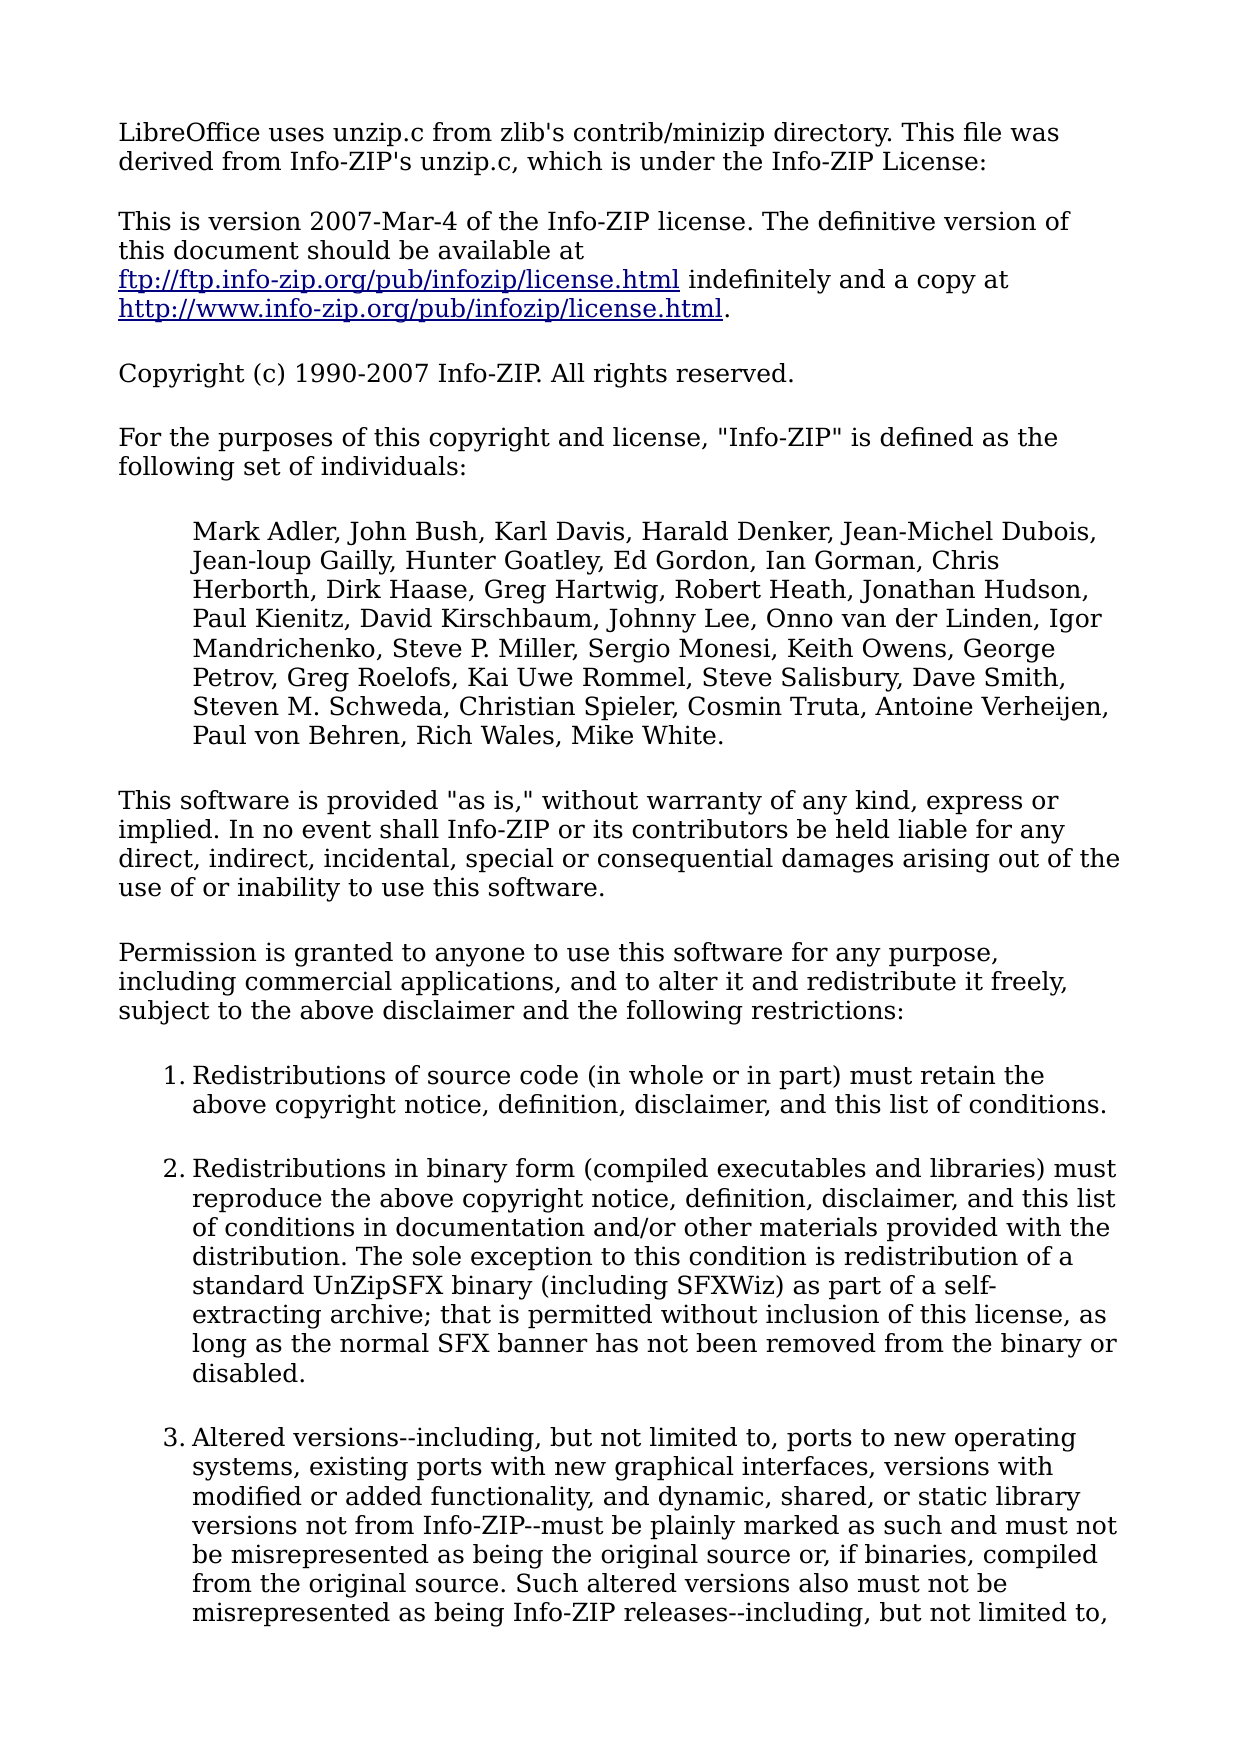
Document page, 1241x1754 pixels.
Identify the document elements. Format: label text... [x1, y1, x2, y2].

text LibreOffice uses unzip.c from zlib's contrib/minizip directory. This file was derived from Info-ZIP's unzip.c, which is under the Info-ZIP License: [118, 118, 1122, 176]
text Copyright (c) 1990-2007 Info-ZIP. All rights reserved. [118, 359, 1122, 388]
text For the purposes of this copyright and license, "Info-ZIP" is defined as the following set of individuals: [118, 423, 1122, 482]
list Redistributions in binary form (compiled executables and libraries) must reproduce the above copyright notice, definition, disclaimer, and this list of conditions in documentation and/or other materials provided with the distribution. The sole exception to this condition is redistribution of a standard UnZipSFX binary (including SFXWiz) as part of a self-extracting archive; that is permitted without inclusion of this license, as long as the normal SFX banner has not been removed from the binary or disabled. [162, 1154, 1122, 1388]
text Permission is granted to anyone to use this software for any purpose, including commercial applications, and to alter it and redistribute it freely, subject to the above disclaimer and the following restrictions: [118, 938, 1122, 1025]
text This software is provided "as is," without warranty of any kind, express or implied. In no event shall Info-ZIP or its contributors be held liable for any direct, indirect, incidental, special or consequential damages arising out of the use of or inability to use this software. [118, 786, 1122, 902]
list Redistributions of source code (in whole or in part) must retain the above copyright notice, definition, disclaimer, and this list of conditions. [162, 1061, 1122, 1119]
text Mark Adler, John Bush, Karl Davis, Harald Denker, Jean-Michel Dubois, Jean-loup Gailly, Hunter Goatley, Ed Gordon, Ian Gorman, Chris Herborth, Dirk Haase, Greg Hartwig, Robert Heath, Jonathan Hudson, Paul Kienitz, David Kirschbaum, Johnny Lee, Onno van der Linden, Igor Mandrichenko, Steve P. Miller, Sergio Monesi, Keith Owens, George Petrov, Greg Roelofs, Kai Uwe Rommel, Steve Salisbury, Dave Smith, Steven M. Schweda, Christian Spieler, Cosmin Truta, Antoine Verheijen, Paul von Behren, Rich Wales, Mike White. [192, 517, 1122, 750]
text This is version 2007-Mar-4 of the Info-ZIP license. The definitive version of this document should be available at ftp://ftp.info-zip.org/pub/infozip/license.html indefinitely and a copy at http://www.info-zip.org/pub/infozip/license.html. [118, 207, 1122, 323]
list Altered versions--including, but not limited to, ports to new operating systems, existing ports with new graphical interfaces, versions with modified or added functionality, and dynamic, shared, or static library versions not from Info-ZIP--must be plainly marked as such and must not be misrepresented as being the original source or, if binaries, compiled from the original source. Such altered versions also must not be misrepresented as being Info-ZIP releases--including, but not limited to, [162, 1423, 1122, 1627]
